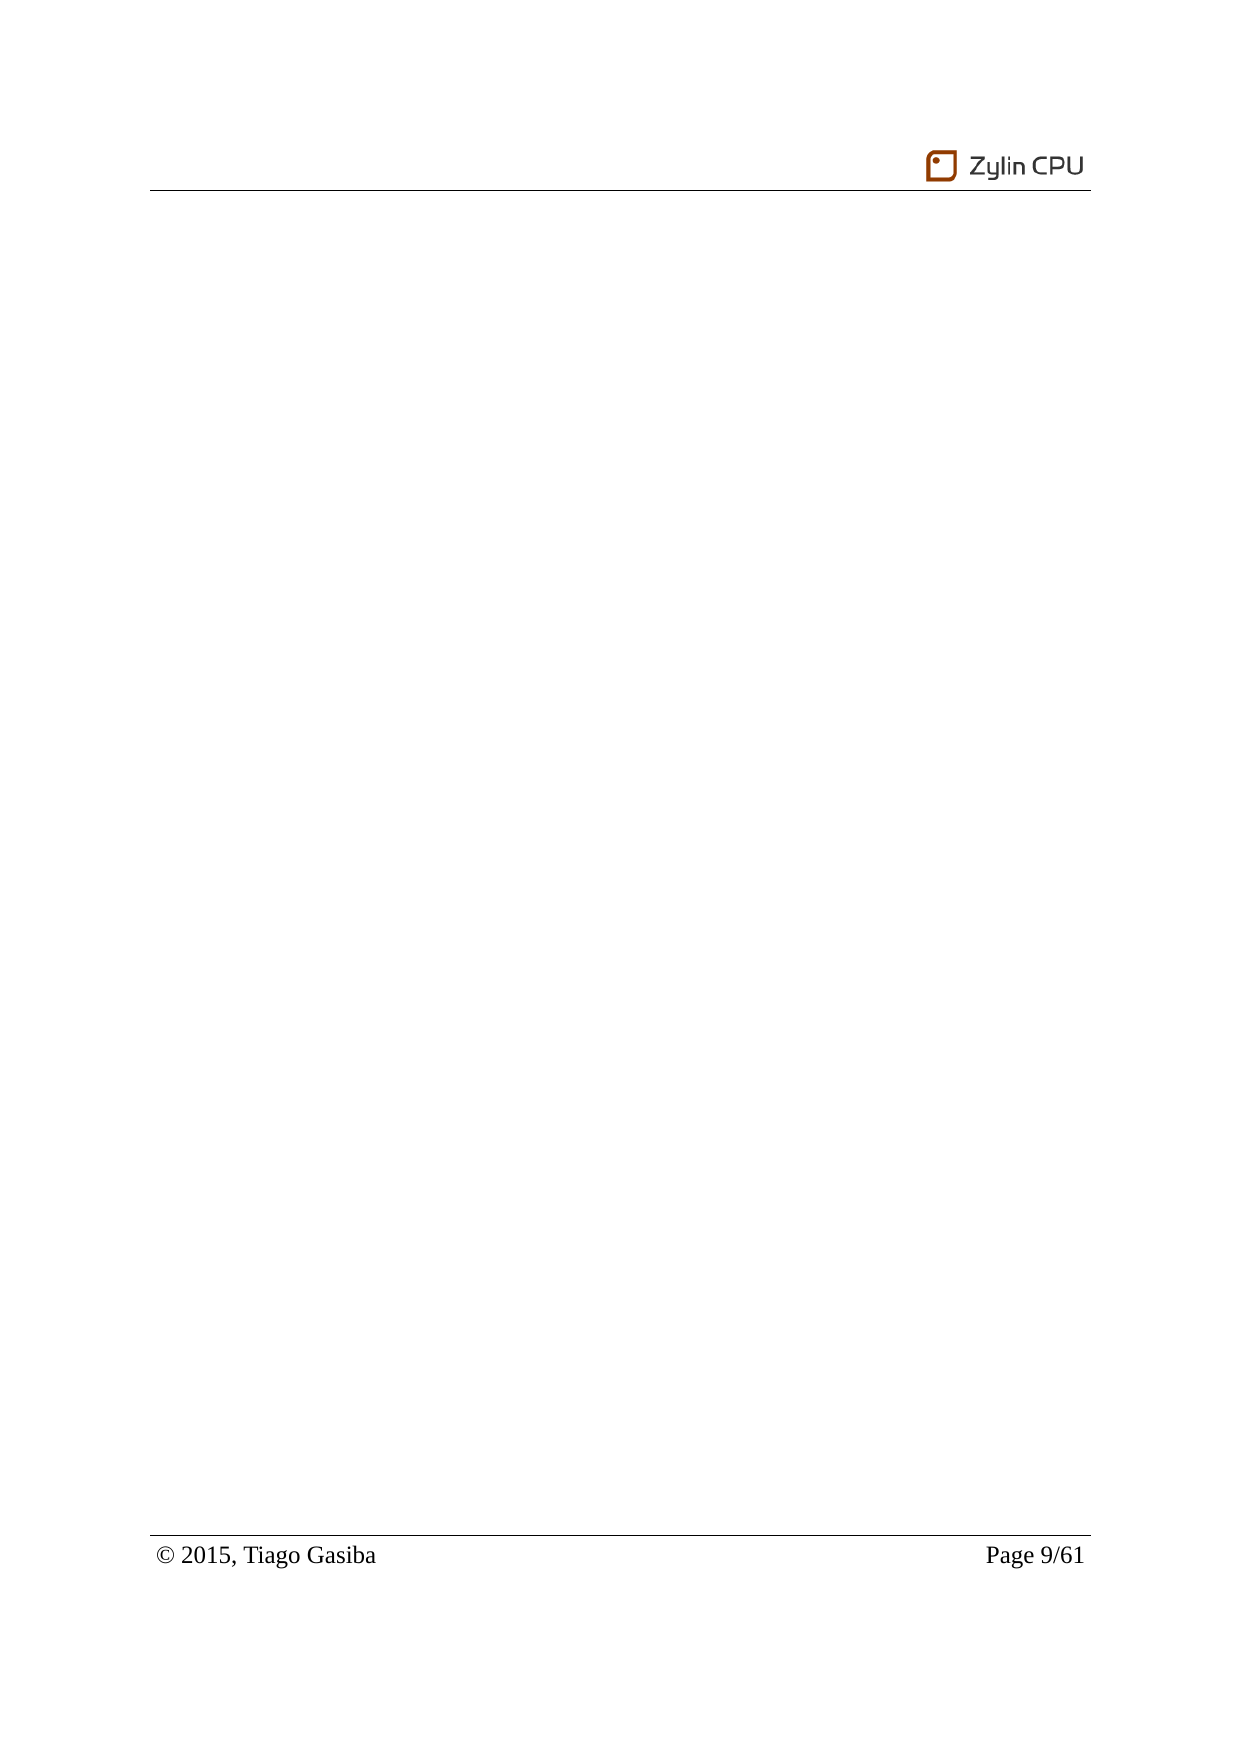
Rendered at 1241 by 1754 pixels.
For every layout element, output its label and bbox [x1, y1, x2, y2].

picture [922, 148, 1151, 185]
